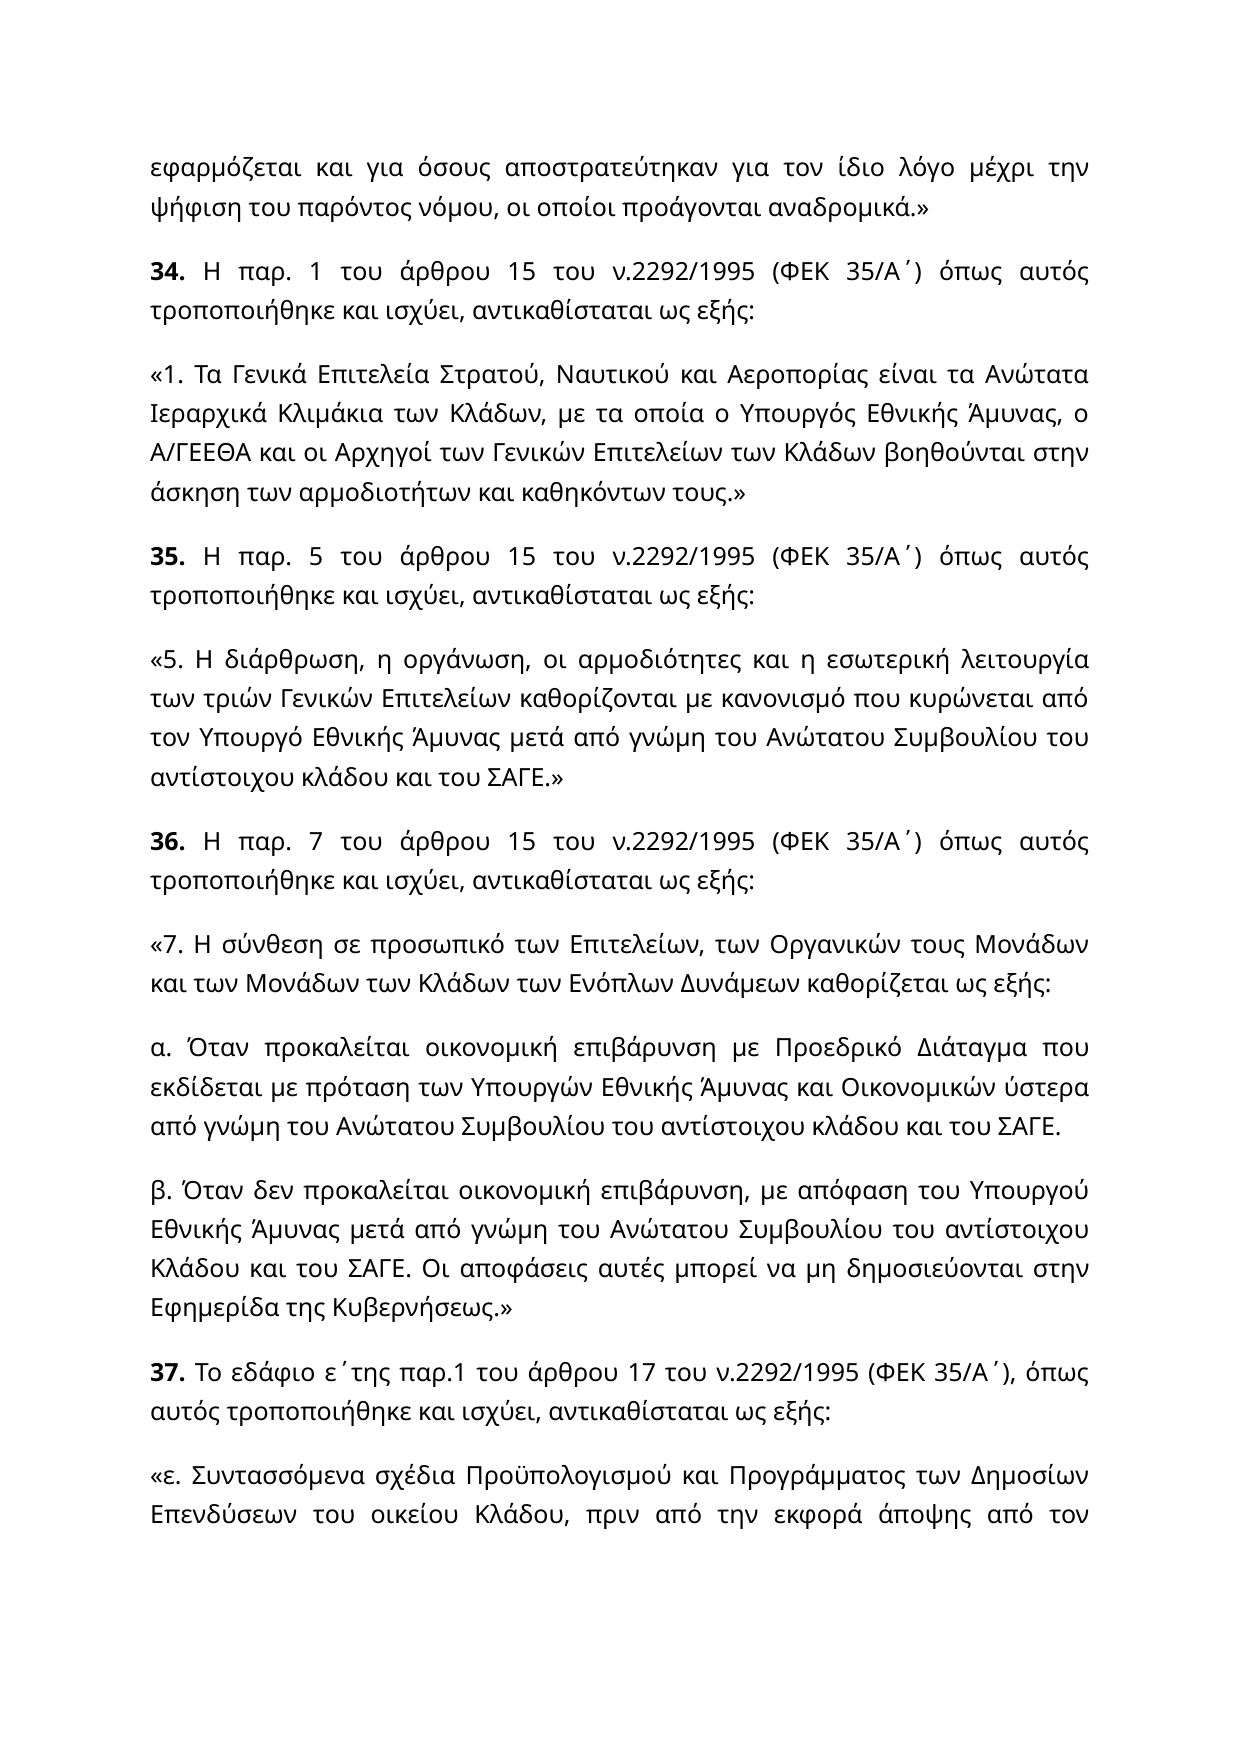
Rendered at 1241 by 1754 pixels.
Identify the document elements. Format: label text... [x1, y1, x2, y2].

text 35. Η παρ. 5 του άρθρου 15 του ν.2292/1995 (ΦΕΚ 35/Α΄) όπως αυτός τροποποιήθηκε και ισχύει, αντικαθίσταται ως εξής: [150, 538, 1090, 612]
text α. Όταν προκαλείται οικονομική επιβάρυνση με Προεδρικό Διάταγμα που εκδίδεται με πρόταση των Υπουργών Εθνικής Άμυνας και Οικονομικών ύστερα από γνώμη του Ανώτατου Συμβουλίου του αντίστοιχου κλάδου και του ΣΑΓΕ. [150, 1030, 1090, 1142]
text εφαρμόζεται και για όσους αποστρατεύτηκαν για τον ίδιο λόγο μέχρι την ψήφιση του παρόντος νόμου, οι οποίοι προάγονται αναδρομικά.» [150, 150, 1090, 223]
text 36. Η παρ. 7 του άρθρου 15 του ν.2292/1995 (ΦΕΚ 35/Α΄) όπως αυτός τροποποιήθηκε και ισχύει, αντικαθίσταται ως εξής: [150, 823, 1090, 897]
text «5. Η διάρθρωση, η οργάνωση, οι αρμοδιότητες και η εσωτερική λειτουργία των τριών Γενικών Επιτελείων καθορίζονται με κανονισμό που κυρώνεται από τον Υπουργό Εθνικής Άμυνας μετά από γνώμη του Ανώτατου Συμβουλίου του αντίστοιχου κλάδου και του ΣΑΓΕ.» [150, 642, 1090, 793]
text «7. Η σύνθεση σε προσωπικό των Επιτελείων, των Οργανικών τους Μονάδων και των Μονάδων των Κλάδων των Ενόπλων Δυνάμεων καθορίζεται ως εξής: [150, 927, 1090, 1000]
text β. Όταν δεν προκαλείται οικονομική επιβάρυνση, με απόφαση του Υπουργού Εθνικής Άμυνας μετά από γνώμη του Ανώτατου Συμβουλίου του αντίστοιχου Κλάδου και του ΣΑΓΕ. Οι αποφάσεις αυτές μπορεί να μη δημοσιεύονται στην Εφημερίδα της Κυβερνήσεως.» [150, 1172, 1090, 1324]
text «1. Τα Γενικά Επιτελεία Στρατού, Ναυτικού και Αεροπορίας είναι τα Ανώτατα Ιεραρχικά Κλιμάκια των Κλάδων, με τα οποία ο Υπουργός Εθνικής Άμυνας, ο Α/ΓΕΕΘΑ και οι Αρχηγοί των Γενικών Επιτελείων των Κλάδων βοηθούνται στην άσκηση των αρμοδιοτήτων και καθηκόντων τους.» [150, 357, 1090, 508]
text 34. Η παρ. 1 του άρθρου 15 του ν.2292/1995 (ΦΕΚ 35/Α΄) όπως αυτός τροποποιήθηκε και ισχύει, αντικαθίσταται ως εξής: [150, 253, 1090, 327]
text 37. Το εδάφιο ε΄της παρ.1 του άρθρου 17 του ν.2292/1995 (ΦΕΚ 35/Α΄), όπως αυτός τροποποιήθηκε και ισχύει, αντικαθίσταται ως εξής: [150, 1354, 1090, 1427]
text «ε. Συντασσόμενα σχέδια Προϋπολογισμού και Προγράμματος των Δημοσίων Επενδύσεων του οικείου Κλάδου, πριν από την εκφορά άποψης από τον [150, 1457, 1090, 1531]
